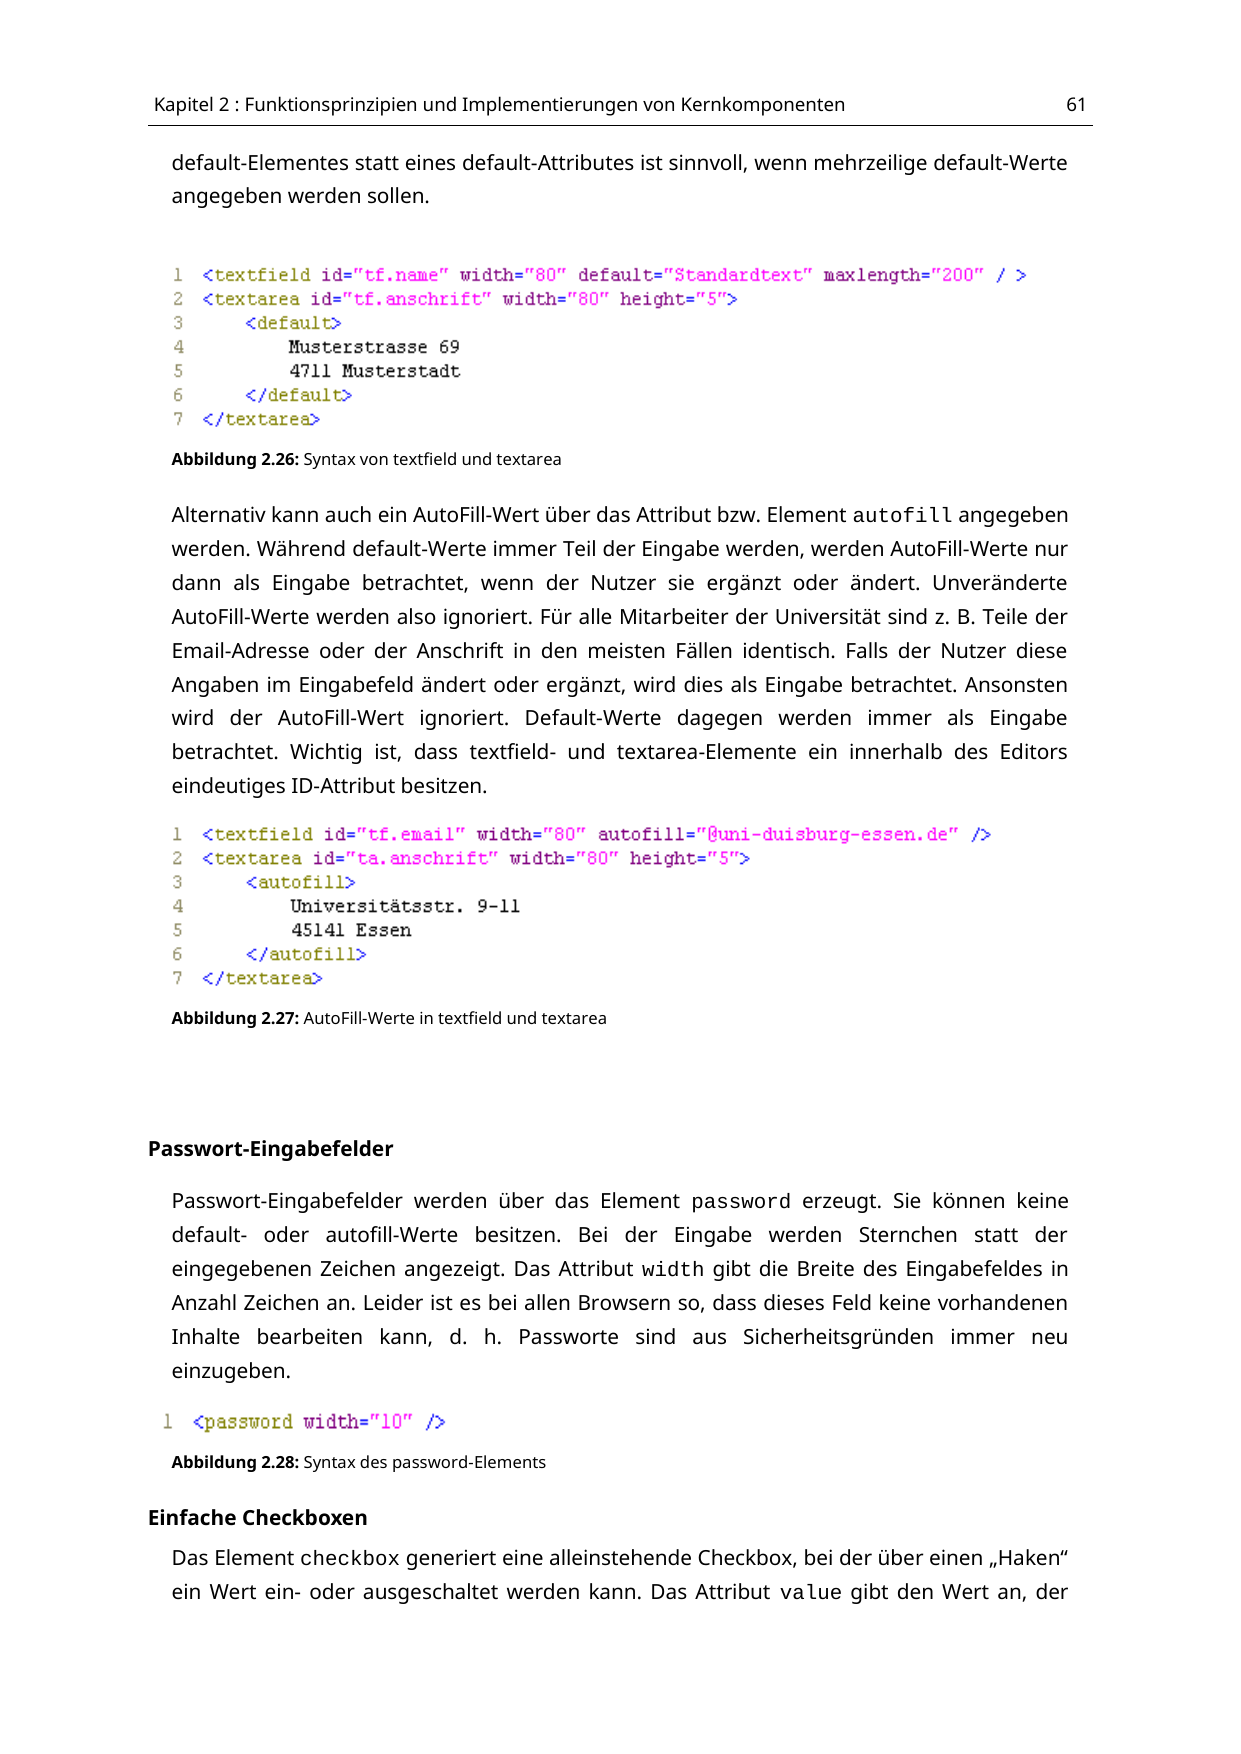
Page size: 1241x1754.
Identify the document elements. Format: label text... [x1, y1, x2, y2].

subtitle Einfache Checkboxen [148, 1396, 1092, 1531]
text Passwort-Eingabefelder werden über das Element password erzeugt. Sie können keine default- oder autofill-Werte besitzen. Bei der Eingabe werden Sternchen statt der eingegebenen Zeichen angezeigt. Das Attribut width gibt die Breite des Eingabefeldes in Anzahl Zeichen an. Leider ist es bei allen Browsern so, dass dieses Feld keine vorhandenen Inhalte bearbeiten kann, d. h. Passworte sind aus Sicherheitsgründen immer neu einzugeben. [171, 1186, 1069, 1384]
text Abbildung 2.28: Syntax des password-Elements [171, 1437, 1030, 1474]
text Abbildung 2.26: Syntax von textfield und textarea [171, 432, 1022, 471]
text default-Elementes statt eines default-Attributes ist sinnvoll, wenn mehrzeilige default-Werte angegeben werden sollen. [171, 148, 1069, 210]
text Alternativ kann auch ein AutoFill-Wert über das Attribut bzw. Element autofill angegeben werden. Während default-Werte immer Teil der Eingabe werden, werden AutoFill-Werte nur dann als Eingabe betrachtet, wenn der Nutzer sie ergänzt oder ändert. Unveränderte AutoFill-Werte werden also ignoriert. Für alle Mitarbeiter der Universität sind z. B. Teile der Email-Adresse oder der Anschrift in den meisten Fällen identisch. Falls der Nutzer diese Angaben im Eingabefeld ändert oder ergänzt, wird dies als Eingabe betrachtet. Ansonsten wird der AutoFill-Wert ignoriert. Default-Werte dagegen werden immer als Eingabe betrachtet. Wichtig ist, dass textfield- und textarea-Elemente ein innerhalb des Editors eindeutiges ID-Attribut besitzen. [148, 233, 1069, 799]
text Das Element checkbox generiert eine alleinstehende Checkbox, bei der über einen „Haken“ ein Wert ein- oder ausgeschaltet werden kann. Das Attribut value gibt den Wert an, der [171, 1543, 1069, 1606]
text Abbildung 2.27: AutoFill-Werte in textfield und textarea [171, 991, 994, 1030]
subtitle Passwort-Eingabefelder [148, 1134, 1092, 1162]
